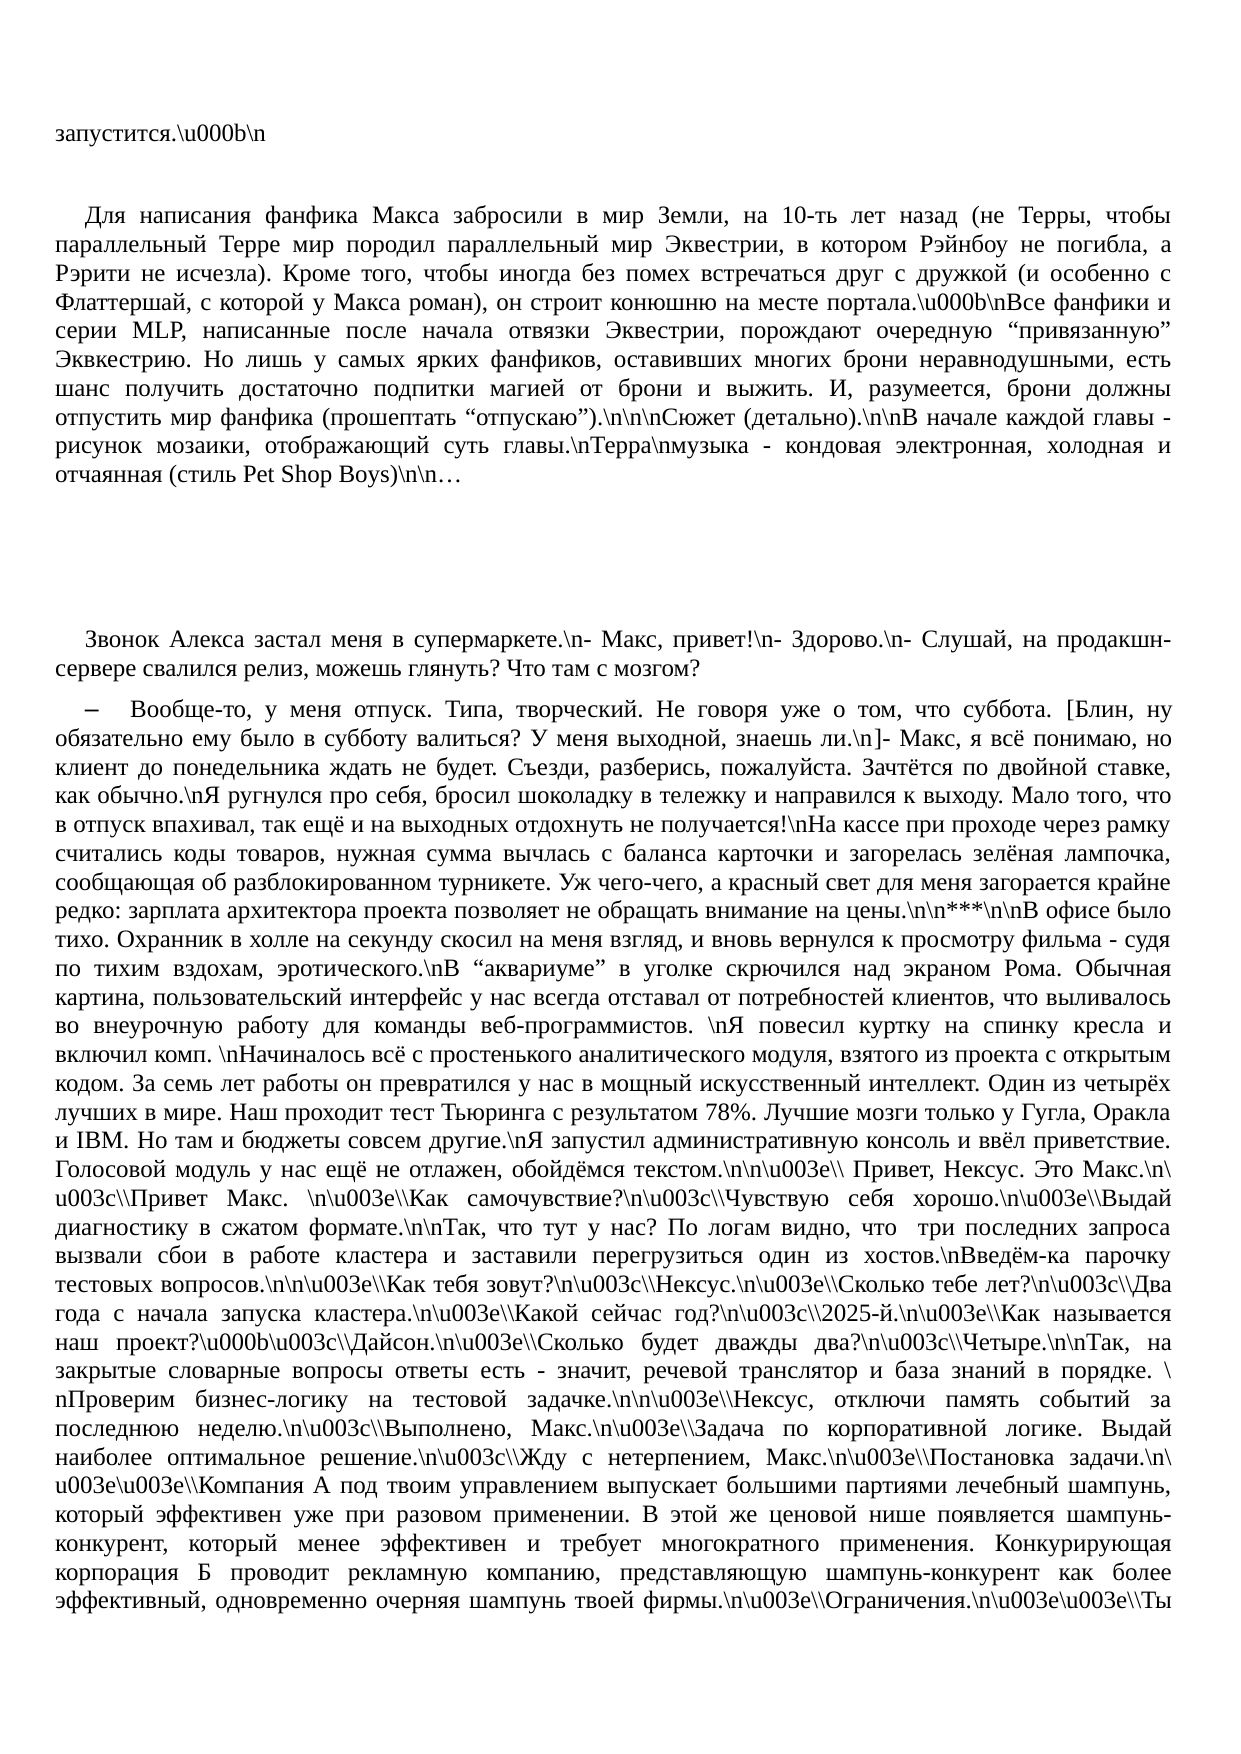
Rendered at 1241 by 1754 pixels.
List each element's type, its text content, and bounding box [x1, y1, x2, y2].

text запустится.\u000b\n [55, 118, 1172, 147]
list Вообще-то, у меня отпуск. Типа, творческий. Не говоря уже о том, что суббота. [Блин, ну обязательно ему было в субботу валиться? У меня выходной, знаешь ли.\n]- Макс, я всё понимаю, но клиент до понедельника ждать не будет. Съезди, разберись, пожалуйста. Зачтётся по двойной ставке, как обычно.\nЯ ругнулся про себя, бросил шоколадку в тележку и направился к выходу. Мало того, что в отпуск впахивал, так ещё и на выходных отдохнуть не получается!\nНа кассе при проходе через рамку считались коды товаров, нужная сумма вычлась с баланса карточки и загорелась зелёная лампочка, сообщающая об разблокированном турникете. Уж чего-чего, а красный свет для меня загорается крайне редко: зарплата архитектора проекта позволяет не обращать внимание на цены.\n\n***\n\nВ офисе было тихо. Охранник в холле на секунду скосил на меня взгляд, и вновь вернулся к просмотру фильма - судя по тихим вздохам, эротического.\nВ “аквариуме” в уголке скрючился над экраном Рома. Обычная картина, пользовательский интерфейс у нас всегда отставал от потребностей клиентов, что выливалось во внеурочную работу для команды веб-программистов. \nЯ повесил куртку на спинку кресла и включил комп. \nНачиналось всё с простенького аналитического модуля, взятого из проекта с открытым кодом. За семь лет работы он превратился у нас в мощный искусственный интеллект. Один из четырёх лучших в мире. Наш проходит тест Тьюринга с результатом 78%. Лучшие мозги только у Гугла, Оракла и IBM. Но там и бюджеты совсем другие.\nЯ запустил административную консоль и ввёл приветствие. Голосовой модуль у нас ещё не отлажен, обойдёмся текстом.\n\n\u003e\\ Привет, Нексус. Это Макс.\n\u003c\\Привет Макс. \n\u003e\\Как самочувствие?\n\u003c\\Чувствую себя хорошо.\n\u003e\\Выдай диагностику в сжатом формате.\n\nТак, что тут у нас? По логам видно, что три последних запроса вызвали сбои в работе кластера и заставили перегрузиться один из хостов.\nВведём-ка парочку тестовых вопросов.\n\n\u003e\\Как тебя зовут?\n\u003c\\Нексус.\n\u003e\\Сколько тебе лет?\n\u003c\\Два года с начала запуска кластера.\n\u003e\\Какой сейчас год?\n\u003c\\2025-й.\n\u003e\\Как называется наш проект?\u000b\u003c\\Дайсон.\n\u003e\\Сколько будет дважды два?\n\u003c\\Четыре.\n\nТак, на закрытые словарные вопросы ответы есть - значит, речевой транслятор и база знаний в порядке. \nПроверим бизнес-логику на тестовой задачке.\n\n\u003e\\Нексус, отключи память событий за последнюю неделю.\n\u003c\\Выполнено, Макс.\n\u003e\\Задача по корпоративной логике. Выдай наиболее оптимальное решение.\n\u003c\\Жду с нетерпением, Макс.\n\u003e\\Постановка задачи.\n\u003e\u003e\\Компания А под твоим управлением выпускает большими партиями лечебный шампунь, который эффективен уже при разовом применении. В этой же ценовой нише появляется шампунь-конкурент, который менее эффективен и требует многократного применения. Конкурирующая корпорация Б проводит рекламную компанию, представляющую шампунь-конкурент как более эффективный, одновременно очерняя шампунь твоей фирмы.\n\u003e\\Ограничения.\n\u003e\u003e\\Ты [55, 694, 1172, 1614]
text Для написания фанфика Макса забросили в мир Земли, на 10-ть лет назад (не Терры, чтобы параллельный Терре мир породил параллельный мир Эквестрии, в котором Рэйнбоу не погибла, а Рэрити не исчезла). Кроме того, чтобы иногда без помех встречаться друг с дружкой (и особенно с Флаттершай, с которой у Макса роман), он строит конюшню на месте портала.\u000b\nВсе фанфики и серии MLP, написанные после начала отвязки Эквестрии, порождают очередную “привязанную” Эквкестрию. Но лишь у самых ярких фанфиков, оставивших многих брони неравнодушными, есть шанс получить достаточно подпитки магией от брони и выжить. И, разумеется, брони должны отпустить мир фанфика (прошептать “отпускаю”).\n\n\nСюжет (детально).\n\nВ начале каждой главы - рисунок мозаики, отображающий суть главы.\nТерра\nмузыка - кондовая электронная, холодная и отчаянная (стиль Pet Shop Boys)\n\n… [55, 201, 1172, 488]
text Звонок Алекса застал меня в супермаркете.\n- Макс, привет!\n- Здорово.\n- Слушай, на продакшн-сервере свалился релиз, можешь глянуть? Что там с мозгом? [55, 624, 1172, 682]
